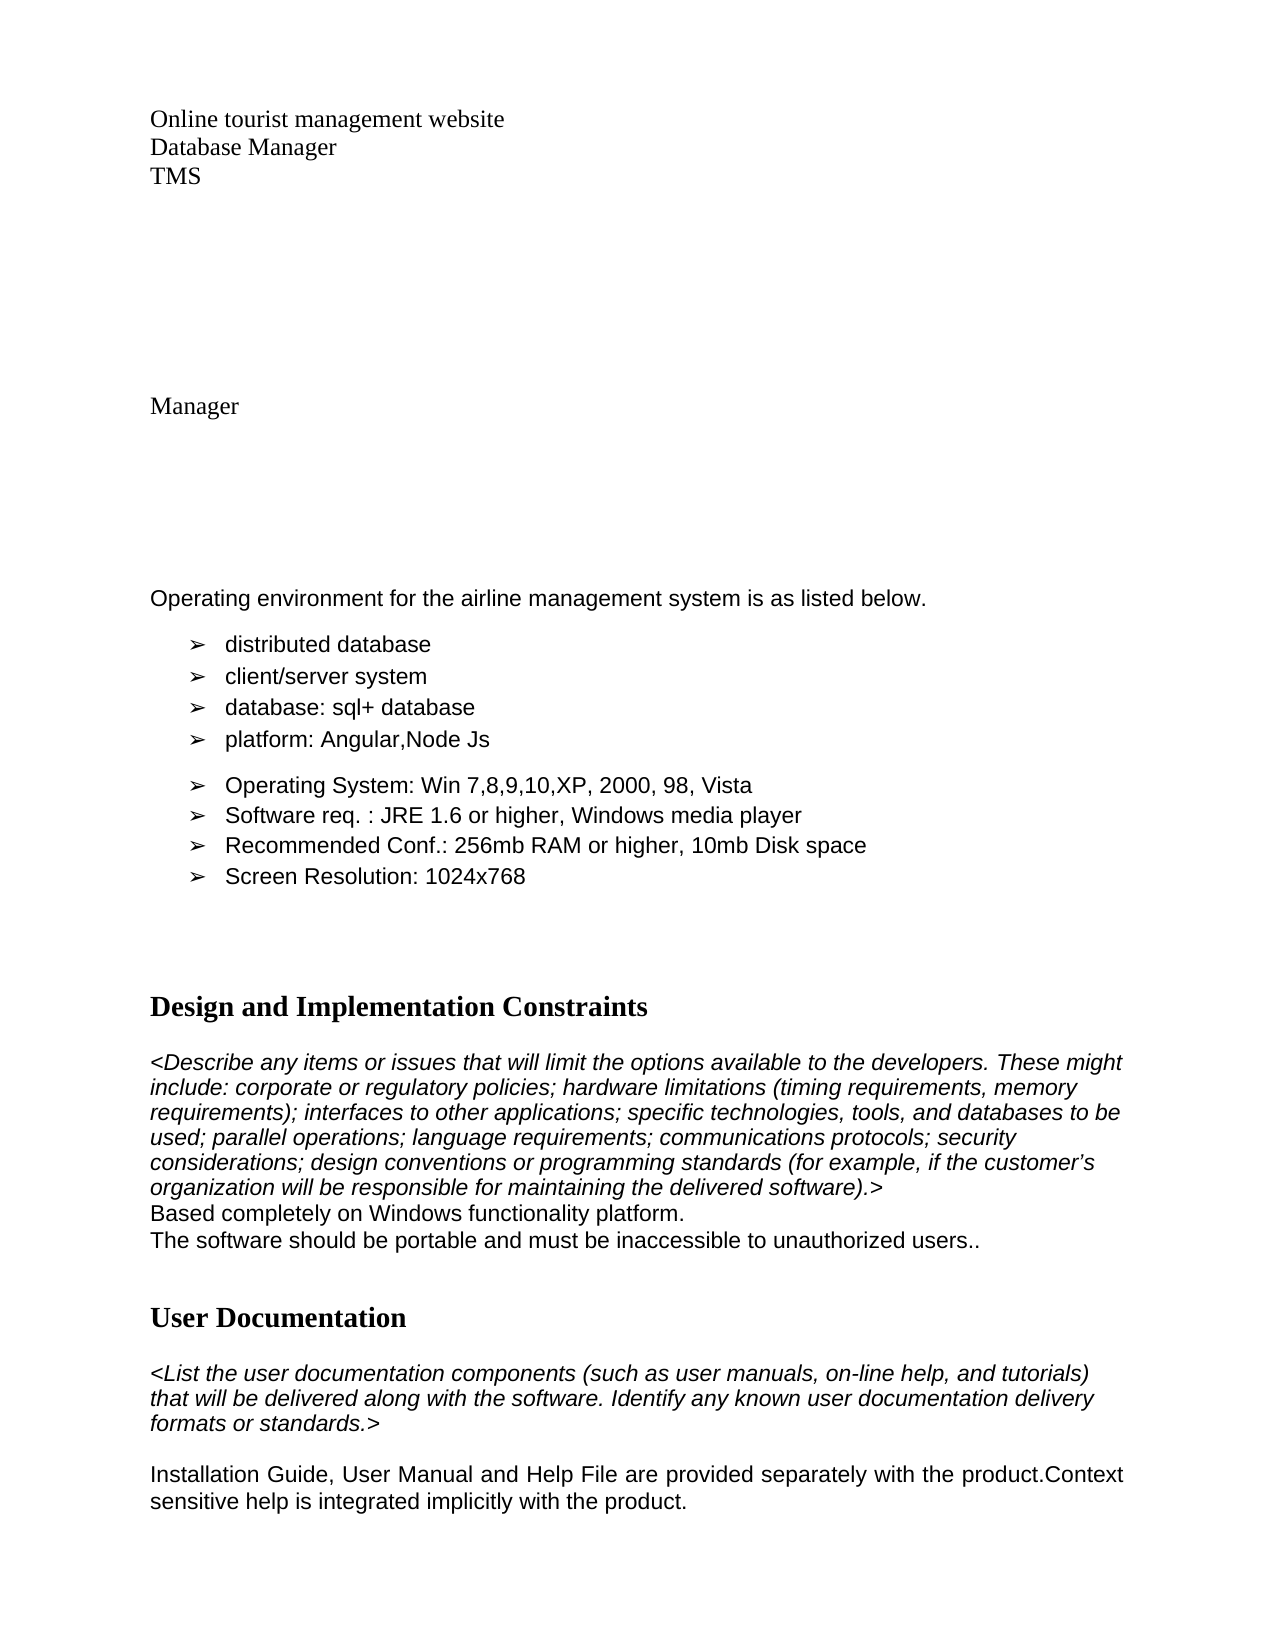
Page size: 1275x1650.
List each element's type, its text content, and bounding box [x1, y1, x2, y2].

text Design and Implementation Constraints [150, 996, 1125, 1021]
text Operating environment for the airline management system is as listed below. [150, 585, 1125, 611]
text Manager [150, 391, 1125, 420]
text <Describe any items or issues that will limit the options available to the developers. These might include: corporate or regulatory policies; hardware limitations (timing requirements, memory requirements); interfaces to other applications; specific technologies, tools, and databases to be used; parallel operations; language requirements; communications protocols; security considerations; design conventions or programming standards (for example, if the customer’s organization will be responsible for maintaining the delivered software).> [150, 1050, 1125, 1200]
list Screen Resolution: 1024x768 [187, 863, 1125, 889]
list platform: Angular,Node Js [187, 726, 1125, 752]
list Operating System: Win 7,8,9,10,XP, 2000, 98, Vista [187, 772, 1125, 798]
text Installation Guide, User Manual and Help File are provided separately with the product.Context sensitive help is integrated implicitly with the product. [150, 1461, 1125, 1514]
list client/server system [187, 663, 1125, 689]
text Database Manager [150, 132, 1125, 161]
list Software req. : JRE 1.6 or higher, Windows media player [187, 802, 1125, 828]
text Based completely on Windows functionality platform. [150, 1200, 1125, 1227]
list distributed database [187, 631, 1125, 657]
text The software should be portable and must be inaccessible to unauthorized users.. [150, 1227, 1125, 1253]
list Recommended Conf.: 256mb RAM or higher, 10mb Disk space [187, 832, 1125, 859]
text Online tourist management website [150, 104, 1125, 132]
list database: sql+ database [187, 694, 1125, 721]
text User Documentation [150, 1307, 1125, 1332]
text TMS [150, 161, 1125, 190]
text <List the user documentation components (such as user manuals, on-line help, and tutorials) that will be delivered along with the software. Identify any known user documentation delivery formats or standards.> [150, 1361, 1125, 1436]
